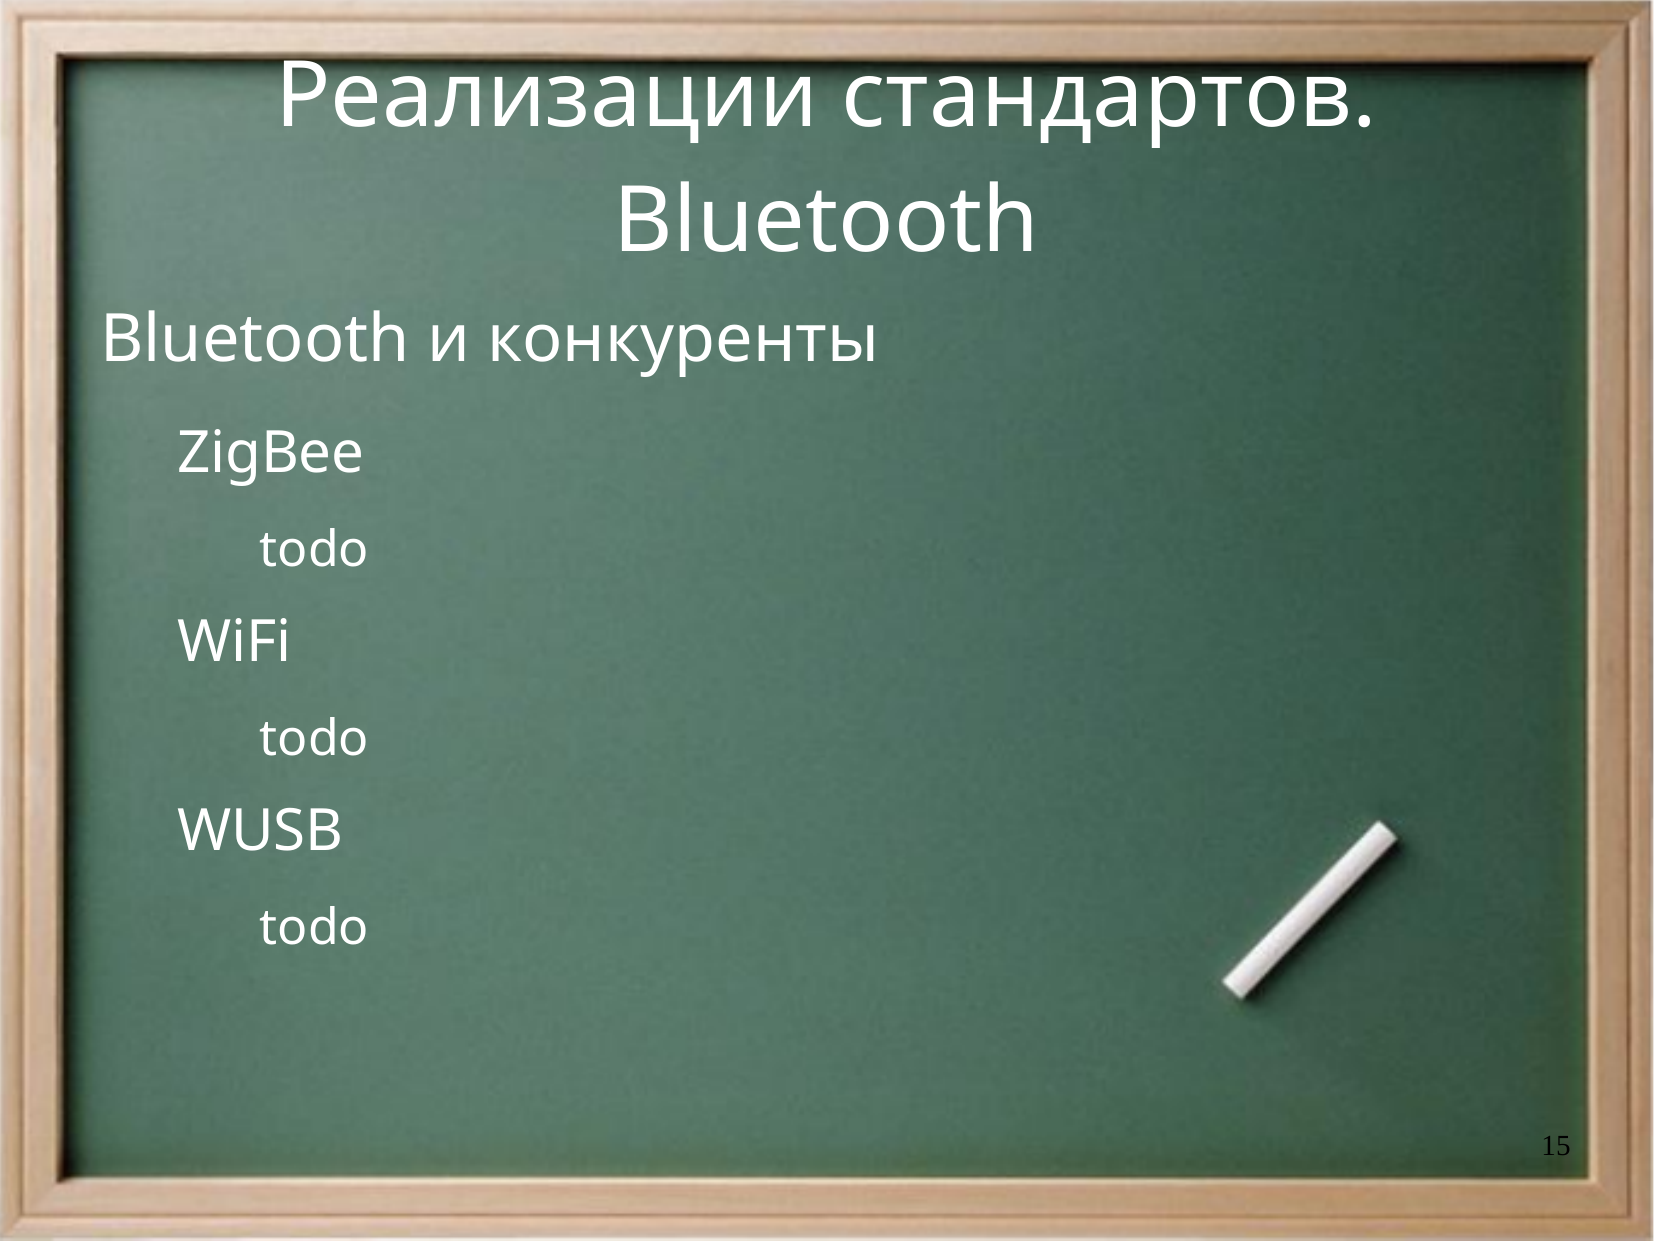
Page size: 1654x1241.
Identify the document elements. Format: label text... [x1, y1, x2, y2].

title Реализации стандартов. Bluetooth [82, 45, 1571, 261]
picture [0, 0, 1654, 1241]
list Bluetooth и конкуренты ZigBee todo WiFi todo WUSB todo [82, 290, 1571, 1109]
